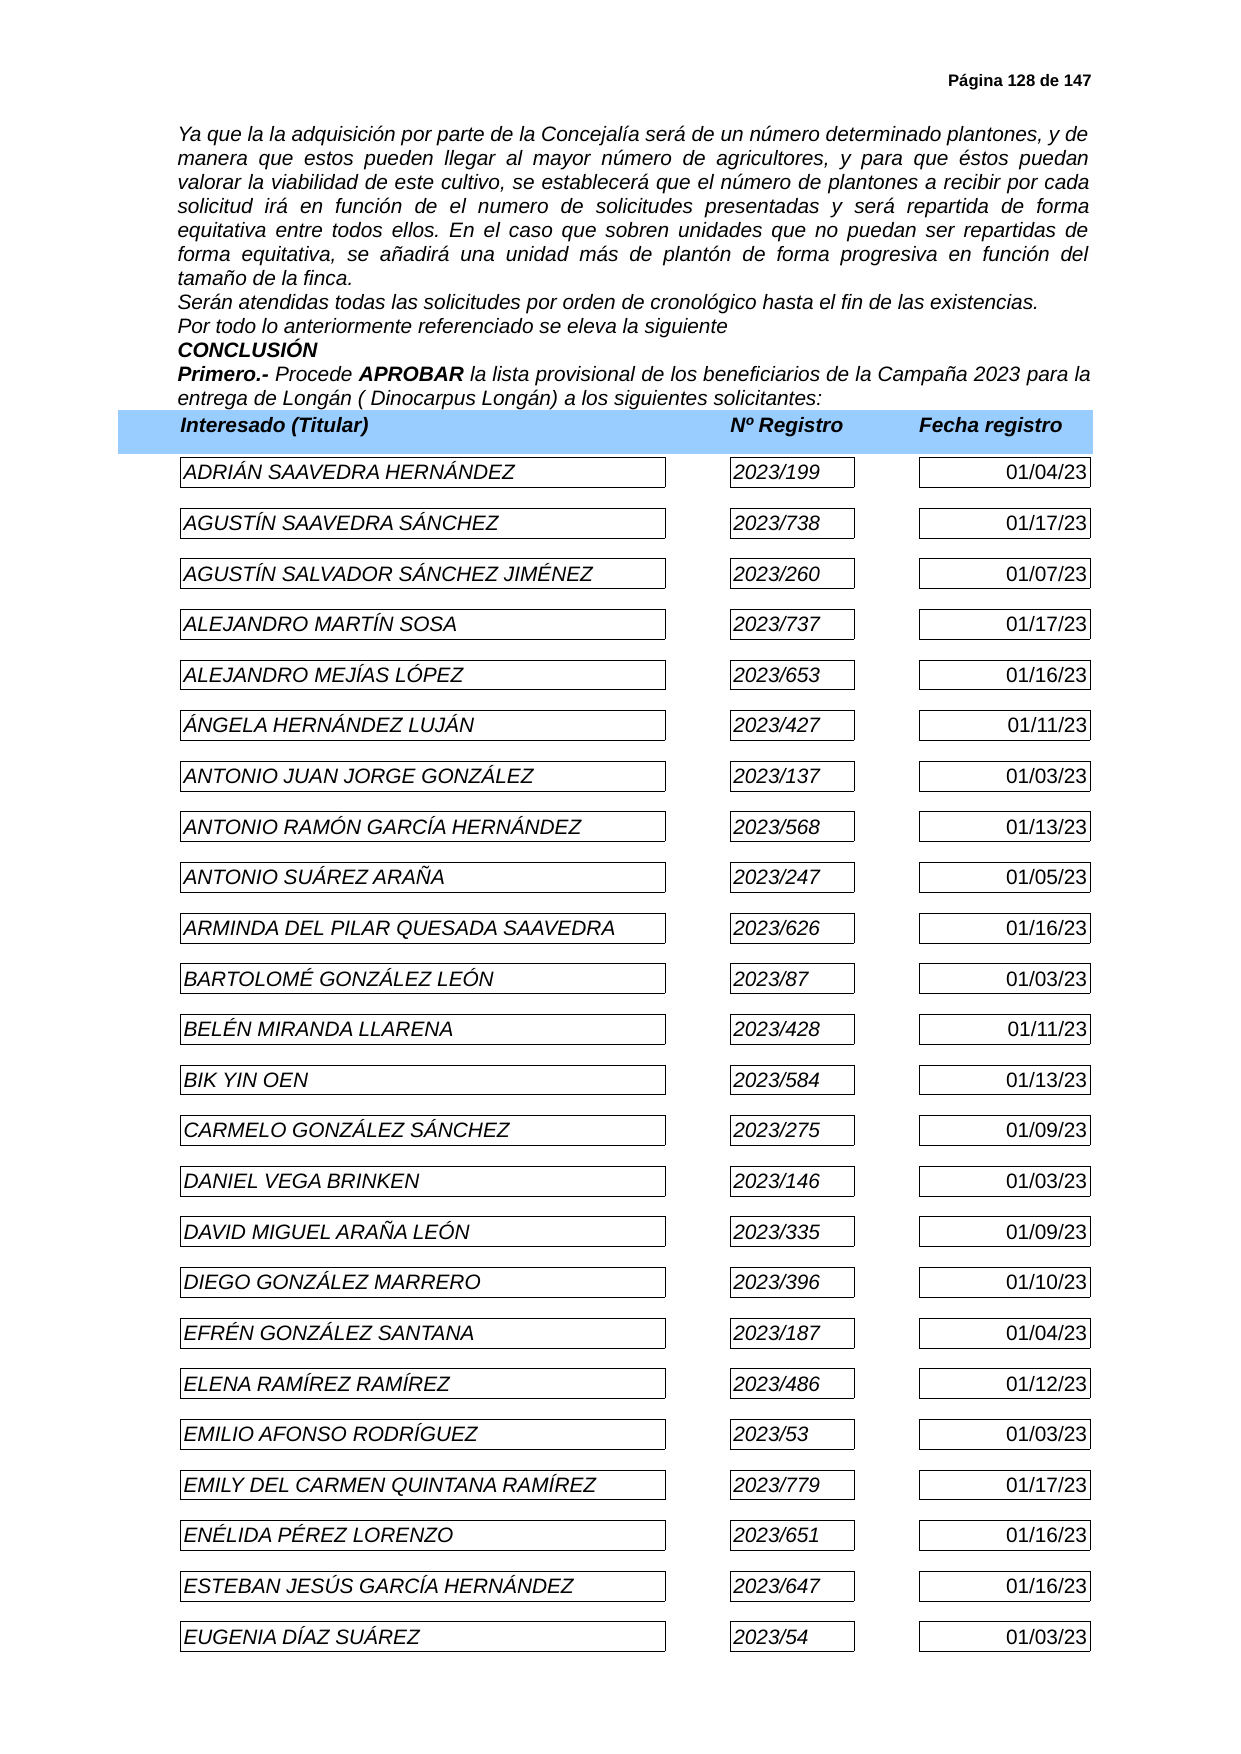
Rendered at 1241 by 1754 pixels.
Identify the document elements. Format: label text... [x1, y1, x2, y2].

table_cell AGUSTÍN SALVADOR SÁNCHEZ JIMÉNEZ [118, 555, 668, 606]
table_cell 2023/53 [668, 1416, 857, 1467]
table_cell EMILY DEL CARMEN QUINTANA RAMÍREZ [118, 1467, 668, 1517]
table_cell ALEJANDRO MARTÍN SOSA [118, 606, 668, 657]
text CONCLUSIÓN [177, 338, 1092, 362]
table_cell 2023/427 [668, 707, 857, 758]
table_cell ENÉLIDA PÉREZ LORENZO [118, 1517, 668, 1568]
table_cell 03/01/23 [857, 960, 1093, 1011]
table_cell 03/01/23 [857, 1619, 1093, 1669]
text Por todo lo anteriormente referenciado se eleva la siguiente [177, 314, 1092, 338]
table_cell 2023/396 [668, 1264, 857, 1315]
table_cell 13/01/23 [857, 809, 1093, 859]
table_cell ANTONIO RAMÓN GARCÍA HERNÁNDEZ [118, 809, 668, 859]
table_cell 13/01/23 [857, 1062, 1093, 1112]
table_cell 03/01/23 [857, 1416, 1093, 1467]
text Serán atendidas todas las solicitudes por orden de cronológico hasta el fin de las existencias. [177, 290, 1092, 314]
table_cell 2023/568 [668, 809, 857, 859]
table_cell 17/01/23 [857, 606, 1093, 657]
table_cell ÁNGELA HERNÁNDEZ LUJÁN [118, 707, 668, 758]
table_cell ANTONIO JUAN JORGE GONZÁLEZ [118, 758, 668, 808]
table_cell 2023/54 [668, 1619, 857, 1669]
table_cell 03/01/23 [857, 1163, 1093, 1213]
table_cell 2023/247 [668, 859, 857, 910]
table_cell ARMINDA DEL PILAR QUESADA SAAVEDRA [118, 910, 668, 960]
table_cell 17/01/23 [857, 1467, 1093, 1517]
table_cell 07/01/23 [857, 555, 1093, 606]
table_cell 05/01/23 [857, 859, 1093, 910]
table_cell 2023/199 [668, 454, 857, 505]
table_cell AGUSTÍN SAAVEDRA SÁNCHEZ [118, 505, 668, 555]
table_cell 2023/260 [668, 555, 857, 606]
table_cell ADRIÁN SAAVEDRA HERNÁNDEZ [118, 454, 668, 505]
table_cell DAVID MIGUEL ARAÑA LEÓN [118, 1214, 668, 1264]
table_cell BARTOLOMÉ GONZÁLEZ LEÓN [118, 960, 668, 1011]
table_header Fecha registro [857, 410, 1093, 454]
table_cell BIK YIN OEN [118, 1062, 668, 1112]
table_cell 03/01/23 [857, 758, 1093, 808]
table_cell 09/01/23 [857, 1112, 1093, 1163]
table_cell 2023/335 [668, 1214, 857, 1264]
table_cell 12/01/23 [857, 1365, 1093, 1416]
table_cell 2023/275 [668, 1112, 857, 1163]
table_cell EUGENIA DÍAZ SUÁREZ [118, 1619, 668, 1669]
table_cell 11/01/23 [857, 1011, 1093, 1062]
table_cell 2023/187 [668, 1315, 857, 1365]
table_cell 11/01/23 [857, 707, 1093, 758]
text Primero.- Procede APROBAR la lista provisional de los beneficiarios de la Campaña 2023 para la entrega de Longán ( Dinocarpus Longán) a los siguientes solicitantes: [177, 362, 1092, 409]
table_cell 2023/651 [668, 1517, 857, 1568]
table_cell 04/01/23 [857, 1315, 1093, 1365]
table_cell 2023/647 [668, 1568, 857, 1618]
table_cell 2023/87 [668, 960, 857, 1011]
table_cell EMILIO AFONSO RODRÍGUEZ [118, 1416, 668, 1467]
table_cell 2023/428 [668, 1011, 857, 1062]
table_cell ALEJANDRO MEJÍAS LÓPEZ [118, 657, 668, 707]
table_cell 2023/486 [668, 1365, 857, 1416]
table_cell 2023/737 [668, 606, 857, 657]
table_cell 2023/653 [668, 657, 857, 707]
table_cell ELENA RAMÍREZ RAMÍREZ [118, 1365, 668, 1416]
table_cell 2023/137 [668, 758, 857, 808]
table_header Nº Registro [668, 410, 857, 454]
table_cell 2023/146 [668, 1163, 857, 1213]
table_cell EFRÉN GONZÁLEZ SANTANA [118, 1315, 668, 1365]
table_cell 2023/626 [668, 910, 857, 960]
table_cell 09/01/23 [857, 1214, 1093, 1264]
table_cell DIEGO GONZÁLEZ MARRERO [118, 1264, 668, 1315]
table_cell 10/01/23 [857, 1264, 1093, 1315]
table_cell 2023/738 [668, 505, 857, 555]
table_cell DANIEL VEGA BRINKEN [118, 1163, 668, 1213]
table_cell ESTEBAN JESÚS GARCÍA HERNÁNDEZ [118, 1568, 668, 1618]
table_header Interesado (Titular) [118, 410, 668, 454]
table_cell 17/01/23 [857, 505, 1093, 555]
table_cell 16/01/23 [857, 1517, 1093, 1568]
table_cell 2023/779 [668, 1467, 857, 1517]
table_cell BELÉN MIRANDA LLARENA [118, 1011, 668, 1062]
table_cell 16/01/23 [857, 1568, 1093, 1618]
table_cell 16/01/23 [857, 657, 1093, 707]
table_cell 04/01/23 [857, 454, 1093, 505]
text Ya que la la adquisición por parte de la Concejalía será de un número determinado plantones, y de manera que estos pueden llegar al mayor número de agricultores, y para que éstos puedan valorar la viabilidad de este cultivo, se establecerá que el número de plantones a recibir por cada solicitud irá en función de el numero de solicitudes presentadas y será repartida de forma equitativa entre todos ellos. En el caso que sobren unidades que no puedan ser repartidas de forma equitativa, se añadirá una unidad más de plantón de forma progresiva en función del tamaño de la finca. [177, 122, 1092, 290]
table_cell 2023/584 [668, 1062, 857, 1112]
table_cell CARMELO GONZÁLEZ SÁNCHEZ [118, 1112, 668, 1163]
table_cell ANTONIO SUÁREZ ARAÑA [118, 859, 668, 910]
table_cell 16/01/23 [857, 910, 1093, 960]
